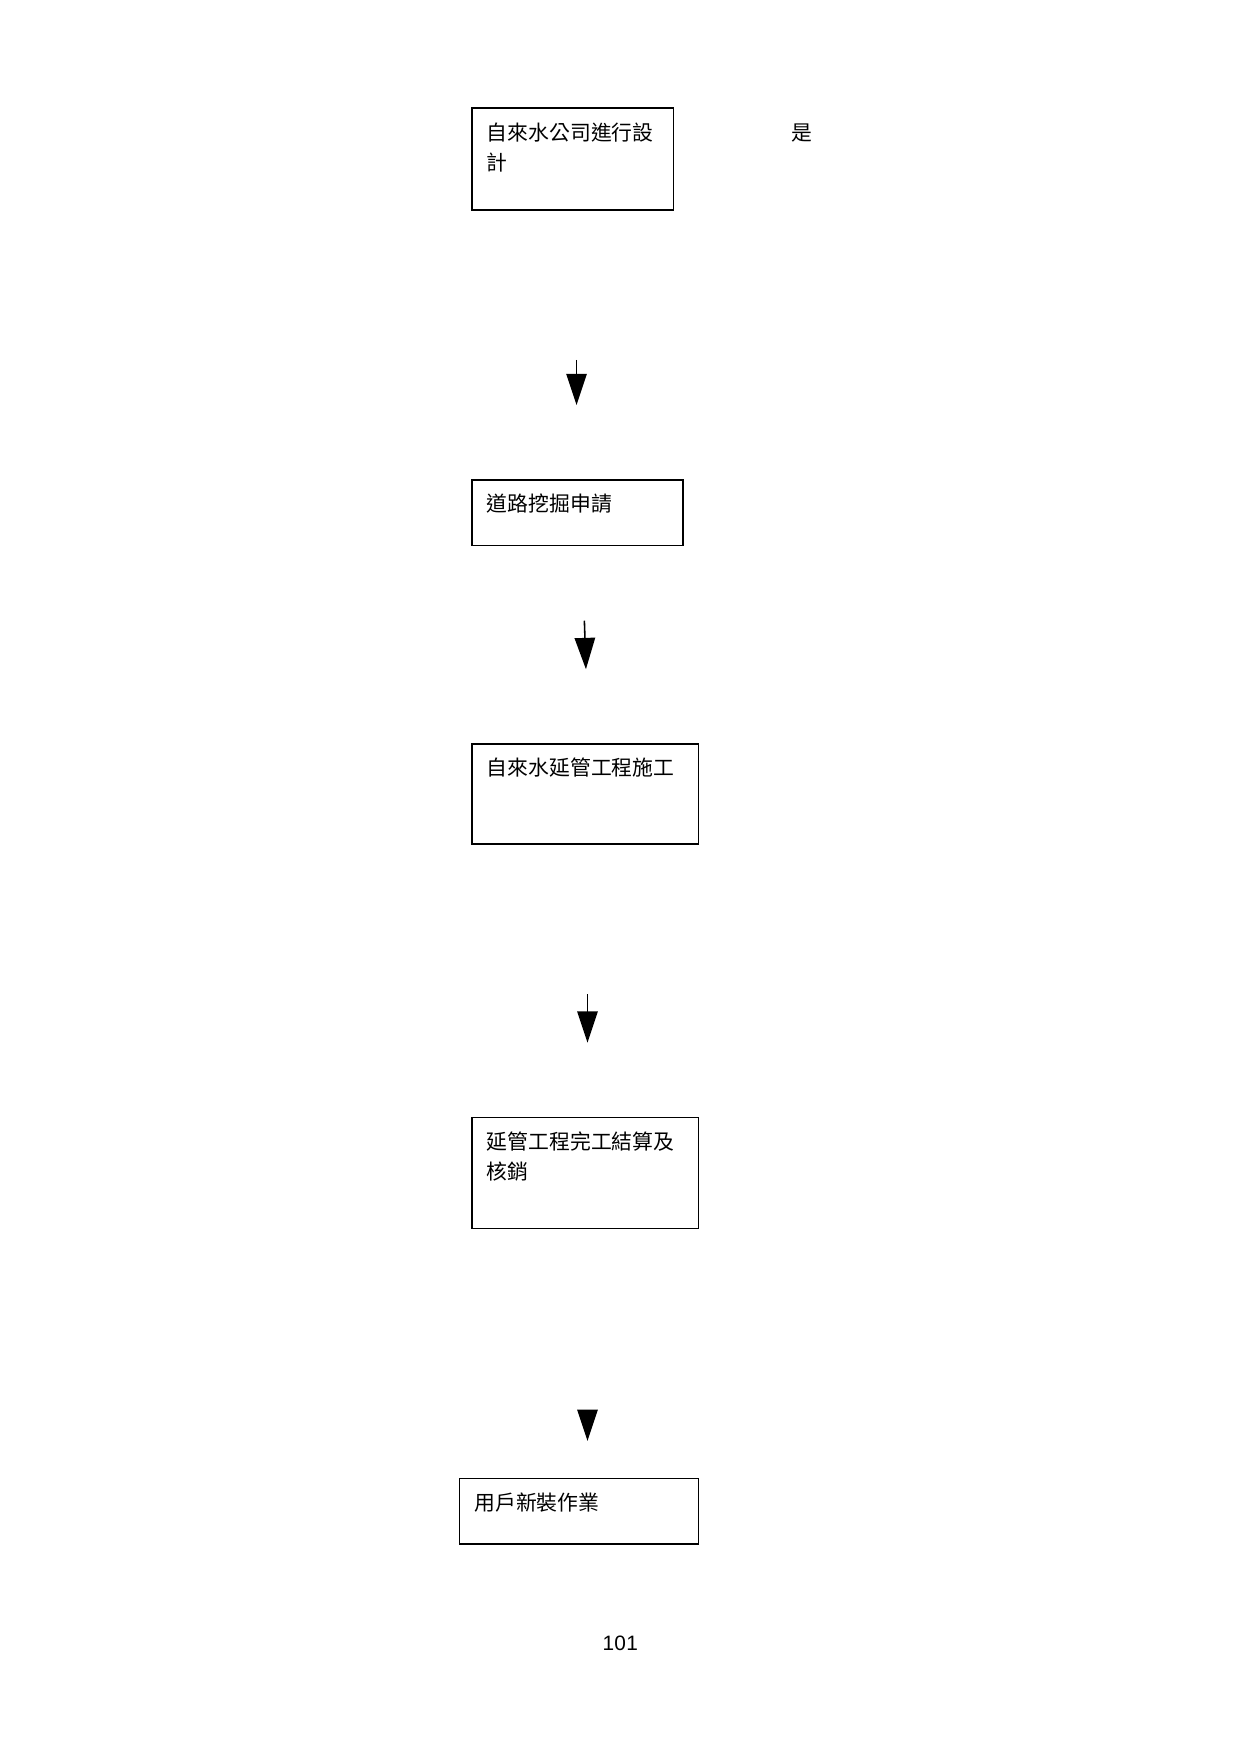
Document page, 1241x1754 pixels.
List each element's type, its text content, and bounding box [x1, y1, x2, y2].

text 是 [792, 116, 832, 146]
